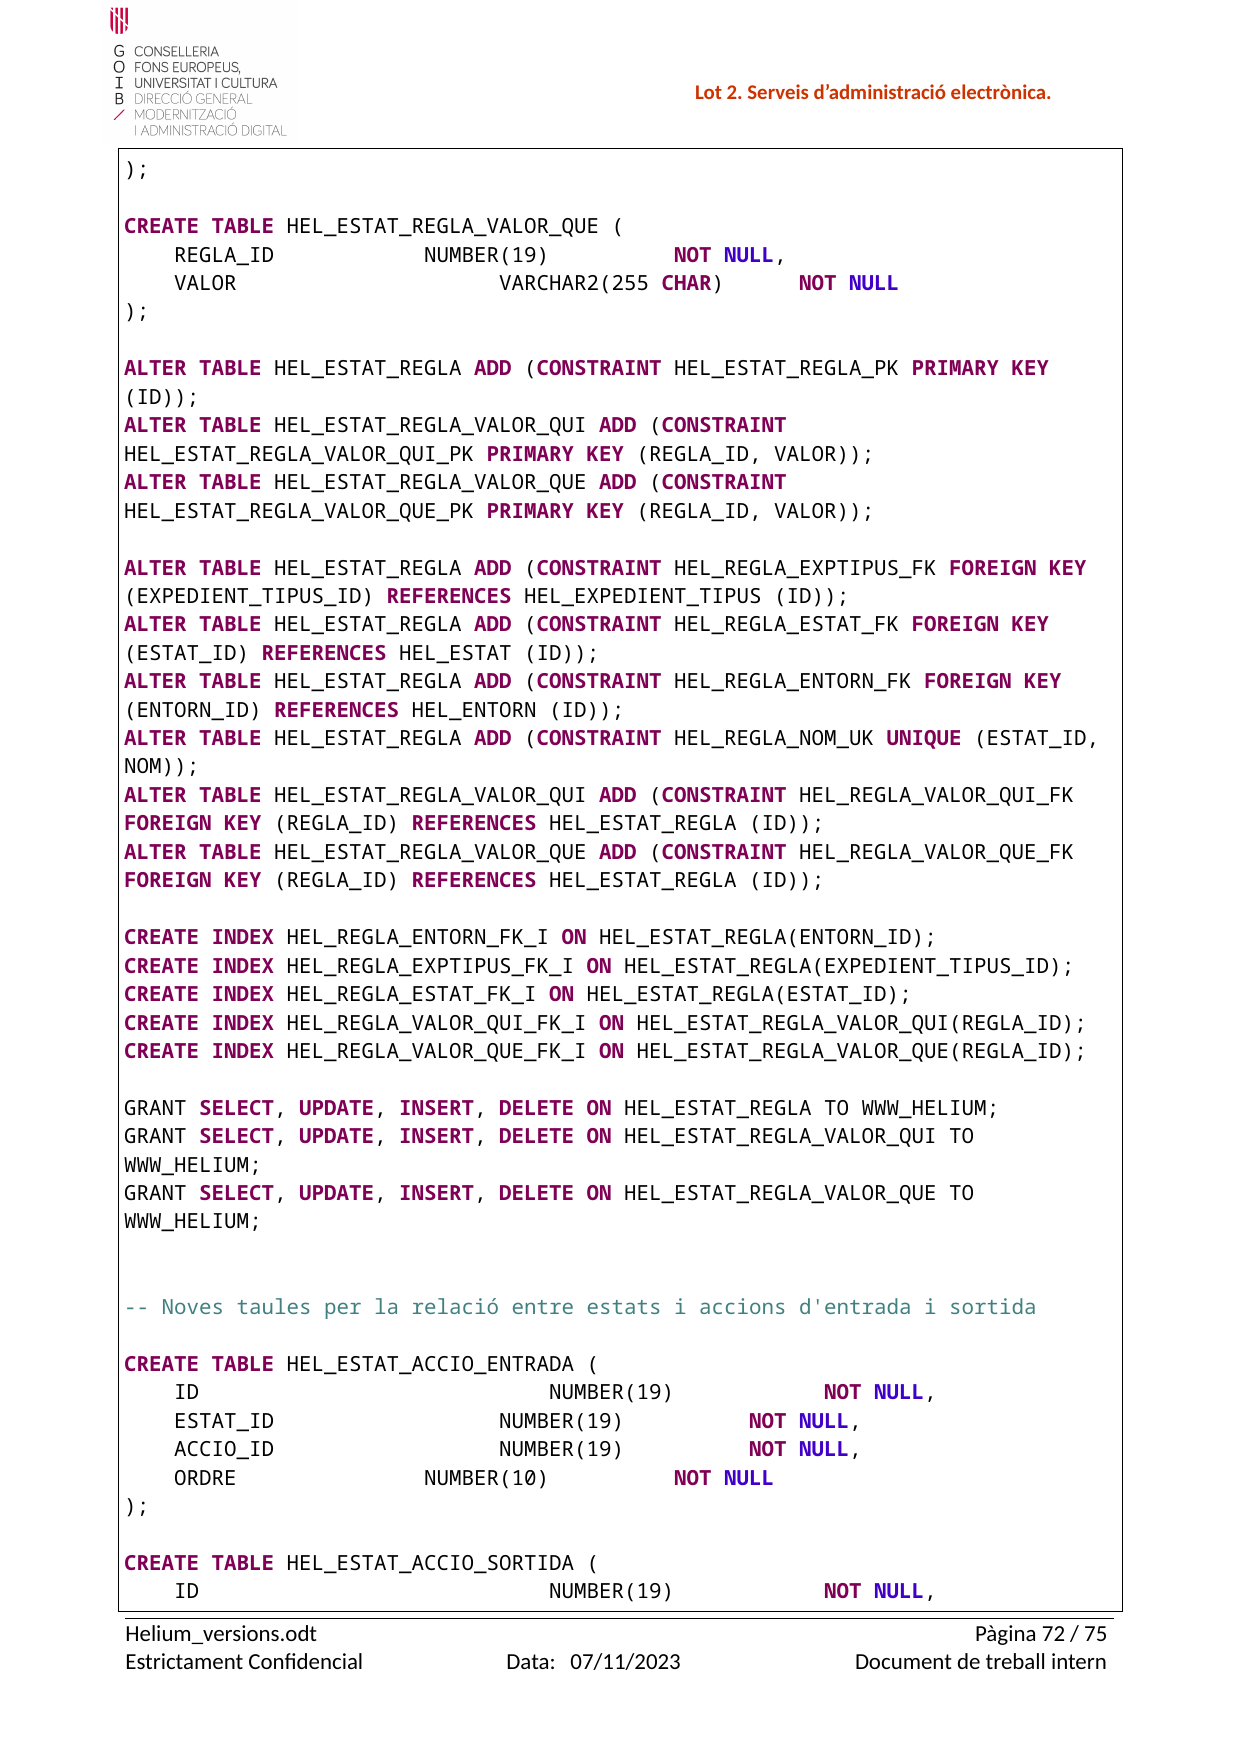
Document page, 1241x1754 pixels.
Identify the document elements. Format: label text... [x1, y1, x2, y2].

picture [100, 0, 297, 144]
table_header ); CREATE TABLE HEL_ESTAT_REGLA_VALOR_QUE ( REGLA_ID NUMBER(19) NOT NULL, VALOR VARCHAR2(255 CHAR) NOT NULL ); ALTER TABLE HEL_ESTAT_REGLA ADD (CONSTRAINT HEL_ESTAT_REGLA_PK PRIMARY KEY (ID)); ALTER TABLE HEL_ESTAT_REGLA_VALOR_QUI ADD (CONSTRAINT HEL_ESTAT_REGLA_VALOR_QUI_PK PRIMARY KEY (REGLA_ID, VALOR)); ALTER TABLE HEL_ESTAT_REGLA_VALOR_QUE ADD (CONSTRAINT HEL_ESTAT_REGLA_VALOR_QUE_PK PRIMARY KEY (REGLA_ID, VALOR)); ALTER TABLE HEL_ESTAT_REGLA ADD (CONSTRAINT HEL_REGLA_EXPTIPUS_FK FOREIGN KEY (EXPEDIENT_TIPUS_ID) REFERENCES HEL_EXPEDIENT_TIPUS (ID)); ALTER TABLE HEL_ESTAT_REGLA ADD (CONSTRAINT HEL_REGLA_ESTAT_FK FOREIGN KEY (ESTAT_ID) REFERENCES HEL_ESTAT (ID)); ALTER TABLE HEL_ESTAT_REGLA ADD (CONSTRAINT HEL_REGLA_ENTORN_FK FOREIGN KEY (ENTORN_ID) REFERENCES HEL_ENTORN (ID)); ALTER TABLE HEL_ESTAT_REGLA ADD (CONSTRAINT HEL_REGLA_NOM_UK UNIQUE (ESTAT_ID, NOM)); ALTER TABLE HEL_ESTAT_REGLA_VALOR_QUI ADD (CONSTRAINT HEL_REGLA_VALOR_QUI_FK FOREIGN KEY (REGLA_ID) REFERENCES HEL_ESTAT_REGLA (ID)); ALTER TABLE HEL_ESTAT_REGLA_VALOR_QUE ADD (CONSTRAINT HEL_REGLA_VALOR_QUE_FK FOREIGN KEY (REGLA_ID) REFERENCES HEL_ESTAT_REGLA (ID)); CREATE INDEX HEL_REGLA_ENTORN_FK_I ON HEL_ESTAT_REGLA(ENTORN_ID); CREATE INDEX HEL_REGLA_EXPTIPUS_FK_I ON HEL_ESTAT_REGLA(EXPEDIENT_TIPUS_ID); CREATE INDEX HEL_REGLA_ESTAT_FK_I ON HEL_ESTAT_REGLA(ESTAT_ID); CREATE INDEX HEL_REGLA_VALOR_QUI_FK_I ON HEL_ESTAT_REGLA_VALOR_QUI(REGLA_ID); CREATE INDEX HEL_REGLA_VALOR_QUE_FK_I ON HEL_ESTAT_REGLA_VALOR_QUE(REGLA_ID); GRANT SELECT, UPDATE, INSERT, DELETE ON HEL_ESTAT_REGLA TO WWW_HELIUM; GRANT SELECT, UPDATE, INSERT, DELETE ON HEL_ESTAT_REGLA_VALOR_QUI TO WWW_HELIUM; GRANT SELECT, UPDATE, INSERT, DELETE ON HEL_ESTAT_REGLA_VALOR_QUE TO WWW_HELIUM; -- Noves taules per la relació entre estats i accions d'entrada i sortida CREATE TABLE HEL_ESTAT_ACCIO_ENTRADA ( ID NUMBER(19) NOT NULL, ESTAT_ID NUMBER(19) NOT NULL, ACCIO_ID NUMBER(19) NOT NULL, ORDRE NUMBER(10) NOT NULL ); CREATE TABLE HEL_ESTAT_ACCIO_SORTIDA ( ID NUMBER(19) NOT NULL, [119, 149, 1122, 1611]
